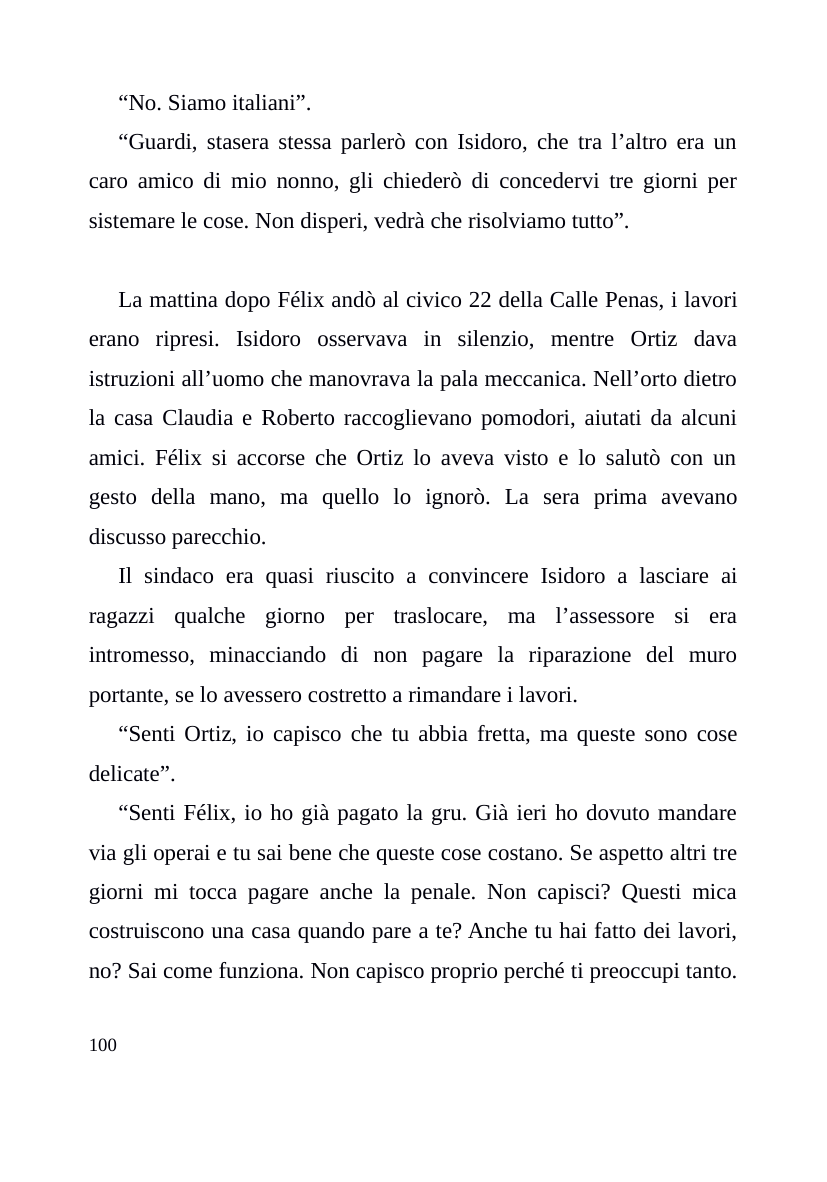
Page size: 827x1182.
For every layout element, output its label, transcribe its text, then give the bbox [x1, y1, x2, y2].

text “No. Siamo italiani”. [88, 88, 738, 115]
text “Guardi, stasera stessa parlerò con Isidoro, che tra l’altro era un caro amico di mio nonno, gli chiederò di concedervi tre giorni per sistemare le cose. Non disperi, vedrà che risolviamo tutto”. [88, 128, 738, 233]
text La mattina dopo Félix andò al civico 22 della Calle Penas, i lavori erano ripresi. Isidoro osservava in silenzio, mentre Ortiz dava istruzioni all’uomo che manovrava la pala meccanica. Nell’orto dietro la casa Claudia e Roberto raccoglievano pomodori, aiutati da alcuni amici. Félix si accorse che Ortiz lo aveva visto e lo salutò con un gesto della mano, ma quello lo ignorò. La sera prima avevano discusso parecchio. [88, 286, 738, 549]
text Il sindaco era quasi riuscito a convincere Isidoro a lasciare ai ragazzi qualche giorno per traslocare, ma l’assessore si era intromesso, minacciando di non pagare la riparazione del muro portante, se lo avessero costretto a rimandare i lavori. [88, 562, 738, 707]
text “Senti Ortiz, io capisco che tu abbia fretta, ma queste sono cose delicate”. [88, 720, 738, 786]
text “Senti Félix, io ho già pagato la gru. Già ieri ho dovuto mandare via gli operai e tu sai bene che queste cose costano. Se aspetto altri tre giorni mi tocca pagare anche la penale. Non capisci? Questi mica costruiscono una casa quando pare a te? Anche tu hai fatto dei lavori, no? Sai come funziona. Non capisco proprio perché ti preoccupi tanto. [88, 799, 738, 983]
